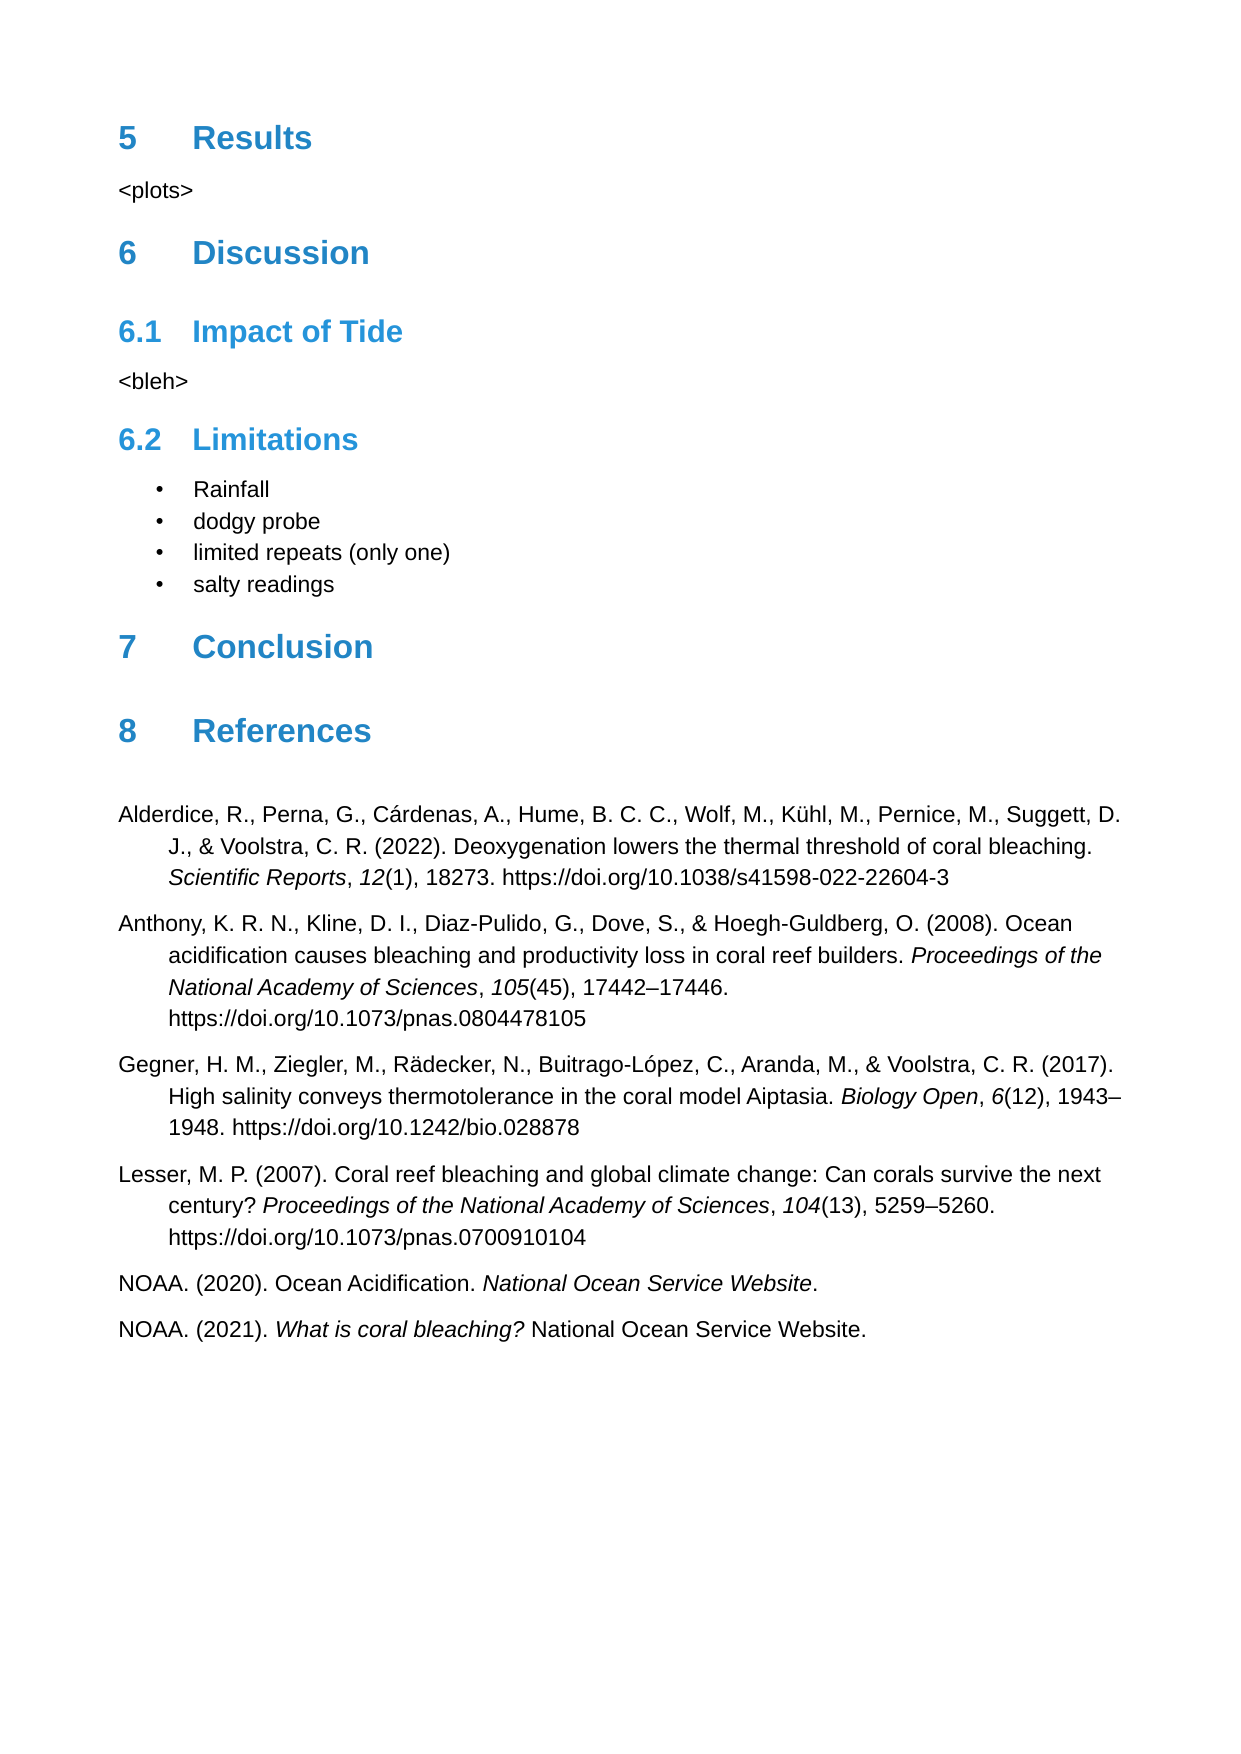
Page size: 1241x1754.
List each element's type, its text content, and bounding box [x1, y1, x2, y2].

text Alderdice, R., Perna, G., Cárdenas, A., Hume, B. C. C., Wolf, M., Kühl, M., Pernice, M., Suggett, D. J., & Voolstra, C. R. (2022). Deoxygenation lowers the thermal threshold of coral bleaching. Scientific Reports, 12(1), 18273. https://doi.org/10.1038/s41598-022-22604-3 [118, 801, 1122, 891]
text NOAA. (2020). Ocean Acidification. National Ocean Service Website. [118, 1270, 1122, 1296]
list salty readings [156, 571, 1122, 597]
subtitle Conclusion [118, 627, 1122, 666]
subtitle Discussion [118, 233, 1122, 272]
text Anthony, K. R. N., Kline, D. I., Diaz-Pulido, G., Dove, S., & Hoegh-Guldberg, O. (2008). Ocean acidification causes bleaching and productivity loss in coral reef builders. Proceedings of the National Academy of Sciences, 105(45), 17442–17446. https://doi.org/10.1073/pnas.0804478105 [118, 910, 1122, 1031]
subtitle Limitations [118, 421, 1122, 457]
list dodgy probe [156, 508, 1122, 534]
list Rainfall [156, 476, 1122, 503]
subtitle References [118, 711, 1122, 749]
subtitle Results [118, 118, 1122, 157]
list limited repeats (only one) [156, 539, 1122, 566]
subtitle Impact of Tide [118, 313, 1122, 348]
text <plots> [118, 177, 1122, 203]
text NOAA. (2021). What is coral bleaching? National Ocean Service Website. [118, 1316, 1122, 1342]
text Gegner, H. M., Ziegler, M., Rädecker, N., Buitrago-López, C., Aranda, M., & Voolstra, C. R. (2017). High salinity conveys thermotolerance in the coral model Aiptasia. Biology Open, 6(12), 1943–1948. https://doi.org/10.1242/bio.028878 [118, 1051, 1122, 1141]
text Lesser, M. P. (2007). Coral reef bleaching and global climate change: Can corals survive the next century? Proceedings of the National Academy of Sciences, 104(13), 5259–5260. https://doi.org/10.1073/pnas.0700910104 [118, 1161, 1122, 1250]
text <bleh> [118, 368, 1122, 394]
